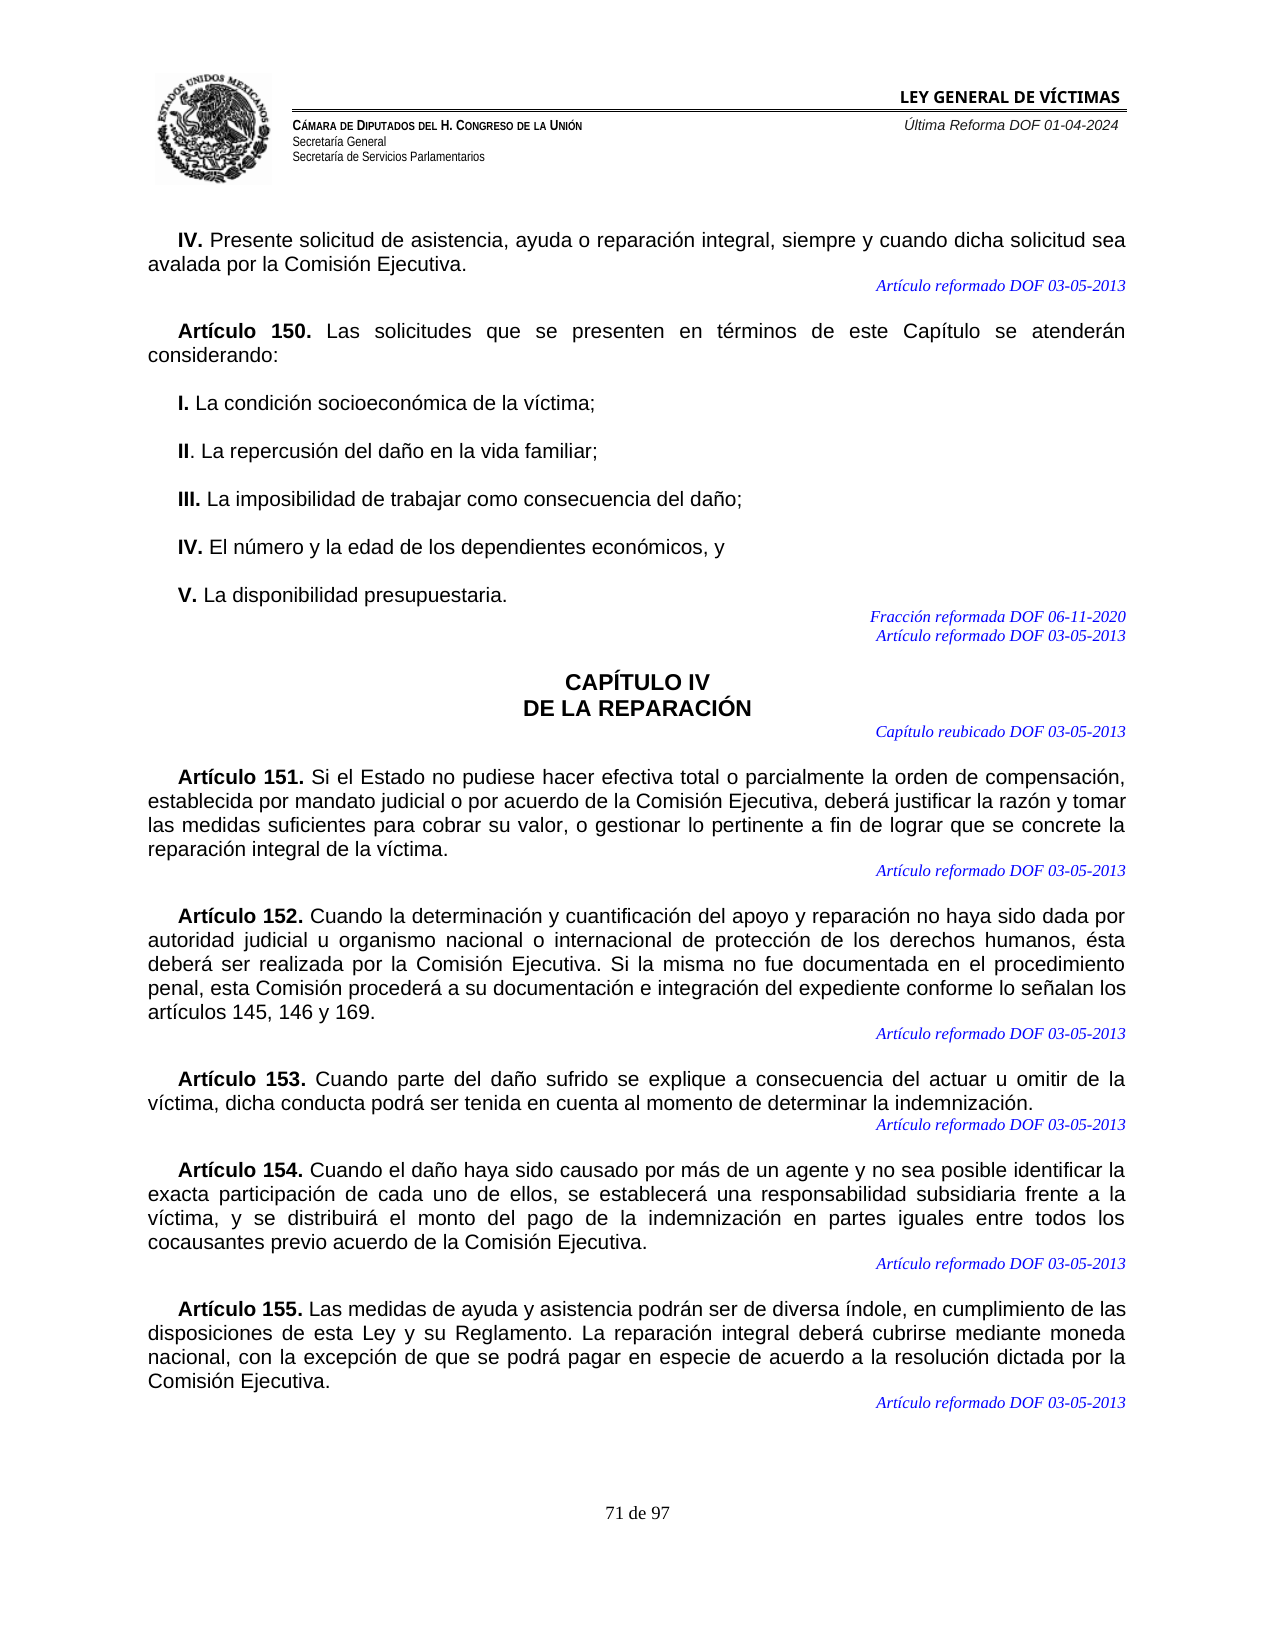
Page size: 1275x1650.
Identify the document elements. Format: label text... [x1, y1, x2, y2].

text IV. Presente solicitud de asistencia, ayuda o reparación integral, siempre y cuando dicha solicitud sea avalada por la Comisión Ejecutiva. [148, 228, 1127, 276]
text Artículo 152. Cuando la determinación y cuantificación del apoyo y reparación no haya sido dada por autoridad judicial u organismo nacional o internacional de protección de los derechos humanos, ésta deberá ser realizada por la Comisión Ejecutiva. Si la misma no fue documentada en el procedimiento penal, esta Comisión procederá a su documentación e integración del expediente conforme lo señalan los artículos 145, 146 y 169. [148, 904, 1127, 1023]
text I. La condición socioeconómica de la víctima; [148, 391, 1127, 415]
text Artículo reformado DOF 03-05-2013 [148, 1392, 1127, 1412]
text Artículo reformado DOF 03-05-2013 [148, 1114, 1127, 1134]
text Artículo 150. Las solicitudes que se presenten en términos de este Capítulo se atenderán considerando: [148, 319, 1127, 367]
text Artículo reformado DOF 03-05-2013 [148, 861, 1127, 880]
text III. La imposibilidad de trabajar como consecuencia del daño; [148, 487, 1127, 511]
text II. La repercusión del daño en la vida familiar; [148, 439, 1127, 463]
text Artículo reformado DOF 03-05-2013 [148, 276, 1127, 295]
text Artículo 153. Cuando parte del daño sufrido se explique a consecuencia del actuar u omitir de la víctima, dicha conducta podrá ser tenida en cuenta al momento de determinar la indemnización. [148, 1067, 1127, 1114]
text Fracción reformada DOF 06-11-2020 [148, 607, 1127, 626]
text Artículo reformado DOF 03-05-2013 [148, 626, 1127, 645]
text IV. El número y la edad de los dependientes económicos, y [148, 535, 1127, 559]
text CAPÍTULO IV [148, 669, 1127, 695]
text Artículo 151. Si el Estado no pudiese hacer efectiva total o parcialmente la orden de compensación, establecida por mandato judicial o por acuerdo de la Comisión Ejecutiva, deberá justificar la razón y tomar las medidas suficientes para cobrar su valor, o gestionar lo pertinente a fin de lograr que se concrete la reparación integral de la víctima. [148, 765, 1127, 861]
text Artículo reformado DOF 03-05-2013 [148, 1253, 1127, 1273]
text V. La disponibilidad presupuestaria. [148, 583, 1127, 607]
text Artículo 155. Las medidas de ayuda y asistencia podrán ser de diversa índole, en cumplimiento de las disposiciones de esta Ley y su Reglamento. La reparación integral deberá cubrirse mediante moneda nacional, con la excepción de que se podrá pagar en especie de acuerdo a la resolución dictada por la Comisión Ejecutiva. [148, 1297, 1127, 1392]
text Artículo reformado DOF 03-05-2013 [148, 1023, 1127, 1043]
text DE LA REPARACIÓN [148, 695, 1127, 722]
text Artículo 154. Cuando el daño haya sido causado por más de un agente y no sea posible identificar la exacta participación de cada uno de ellos, se establecerá una responsabilidad subsidiaria frente a la víctima, y se distribuirá el monto del pago de la indemnización en partes iguales entre todos los cocausantes previo acuerdo de la Comisión Ejecutiva. [148, 1158, 1127, 1253]
text Capítulo reubicado DOF 03-05-2013 [148, 722, 1127, 741]
